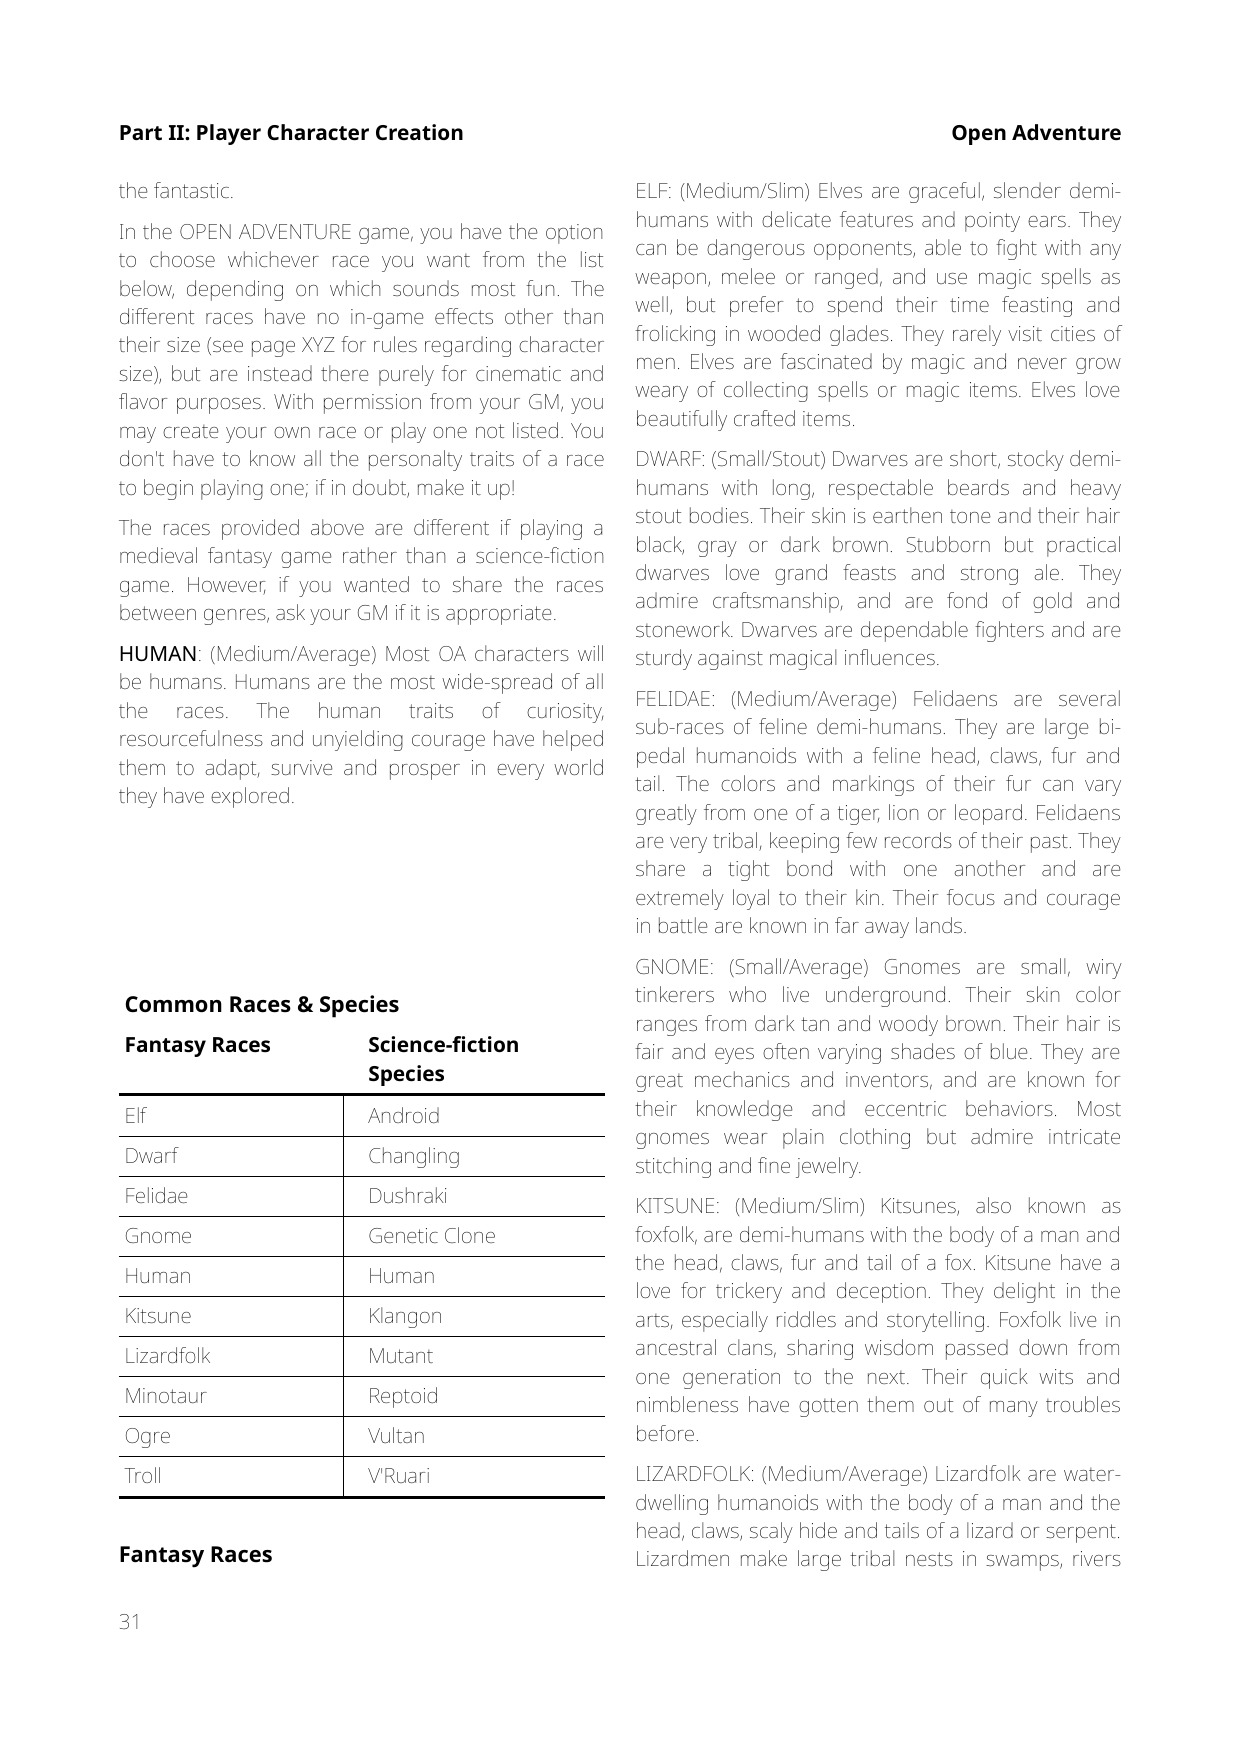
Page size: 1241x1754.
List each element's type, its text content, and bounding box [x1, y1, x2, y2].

table_cell [344, 1137, 362, 1176]
table_cell [344, 1297, 362, 1336]
text the fantastic. [118, 176, 605, 205]
text LIZARDFOLK: (Medium/Average) Lizardfolk are water-dwelling humanoids with the body of a man and the head, claws, scaly hide and tails of a lizard or serpent. Lizardmen make large tribal nests in swamps, rivers [635, 1459, 1122, 1573]
table_cell Dwarf [119, 1137, 343, 1176]
table_cell Gnome [119, 1217, 343, 1256]
table_cell [344, 1377, 362, 1416]
table_cell Ogre [119, 1417, 343, 1456]
text HUMAN: (Medium/Average) Most OA characters will be humans. Humans are the most wide-spread of all the races. The human traits of curiosity, resourcefulness and unyielding courage have helped them to adapt, survive and prosper in every world they have explored. [118, 639, 605, 809]
table_cell Felidae [119, 1177, 343, 1216]
table_cell Vultan [362, 1417, 604, 1456]
table_cell [344, 1457, 362, 1496]
table_cell Kitsune [119, 1297, 343, 1336]
table_cell Mutant [362, 1337, 604, 1376]
table_cell [344, 1417, 362, 1456]
table_cell Android [362, 1096, 604, 1136]
text KITSUNE: (Medium/Slim) Kitsunes, also known as foxfolk, are demi-humans with the body of a man and the head, claws, fur and tail of a fox. Kitsune have a love for trickery and deception. They delight in the arts, especially riddles and storytelling. Foxfolk live in ancestral clans, sharing wisdom passed down from one generation to the next. Their quick wits and nimbleness have gotten them out of many troubles before. [635, 1191, 1122, 1447]
table_cell Fantasy Races [119, 1025, 343, 1093]
table_cell Genetic Clone [362, 1217, 604, 1256]
table_cell [344, 1257, 362, 1296]
table_cell Human [362, 1257, 604, 1296]
table_cell [344, 1025, 362, 1093]
table_cell Lizardfolk [119, 1337, 343, 1376]
text DWARF: (Small/Stout) Dwarves are short, stocky demi-humans with long, respectable beards and heavy stout bodies. Their skin is earthen tone and their hair black, gray or dark brown. Stubborn but practical dwarves love grand feasts and strong ale. They admire craftsmanship, and are fond of gold and stonework. Dwarves are dependable fighters and are sturdy against magical influences. [635, 444, 1122, 672]
text GNOME: (Small/Average) Gnomes are small, wiry tinkerers who live underground. Their skin color ranges from dark tan and woody brown. Their hair is fair and eyes often varying shades of blue. They are great mechanics and inventors, and are known for their knowledge and eccentric behaviors. Most gnomes wear plain clothing but admire intricate stitching and fine jewelry. [635, 952, 1122, 1179]
table_cell Human [119, 1257, 343, 1296]
table_header Common Races & Species [119, 983, 604, 1024]
text Fantasy Races [118, 1539, 605, 1569]
text In the OPEN ADVENTURE game, you have the option to choose whichever race you want from the list below, depending on which sounds most fun. The different races have no in-game effects other than their size (see page XYZ for rules regarding character size), but are instead there purely for cinematic and flavor purposes. With permission from your GM, you may create your own race or play one not listed. You don't have to know all the personalty traits of a race to begin playing one; if in doubt, make it up! [118, 217, 605, 501]
table_cell Minotaur [119, 1377, 343, 1416]
table_cell V'Ruari [362, 1457, 604, 1496]
table_cell Klangon [362, 1297, 604, 1336]
table_cell Dushraki [362, 1177, 604, 1216]
table_cell Changling [362, 1137, 604, 1176]
table_cell Troll [119, 1457, 343, 1496]
text FELIDAE: (Medium/Average) Felidaens are several sub-races of feline demi-humans. They are large bi-pedal humanoids with a feline head, claws, fur and tail. The colors and markings of their fur can vary greatly from one of a tiger, lion or leopard. Felidaens are very tribal, keeping few records of their past. They share a tight bond with one another and are extremely loyal to their kin. Their focus and courage in battle are known in far away lands. [635, 684, 1122, 940]
table_cell [344, 1337, 362, 1376]
table_cell Reptoid [362, 1377, 604, 1416]
table_cell [344, 1177, 362, 1216]
table_cell Elf [119, 1096, 343, 1136]
table_cell [344, 1096, 362, 1136]
table_cell Science-fiction Species [362, 1025, 604, 1093]
text The races provided above are different if playing a medieval fantasy game rather than a science-fiction game. However, if you wanted to share the races between genres, ask your GM if it is appropriate. [118, 513, 605, 627]
text ELF: (Medium/Slim) Elves are graceful, slender demi-humans with delicate features and pointy ears. They can be dangerous opponents, able to fight with any weapon, melee or ranged, and use magic spells as well, but prefer to spend their time feasting and frolicking in wooded glades. They rarely visit cities of men. Elves are fascinated by magic and never grow weary of collecting spells or magic items. Elves love beautifully crafted items. [635, 176, 1122, 432]
table_cell [344, 1217, 362, 1256]
